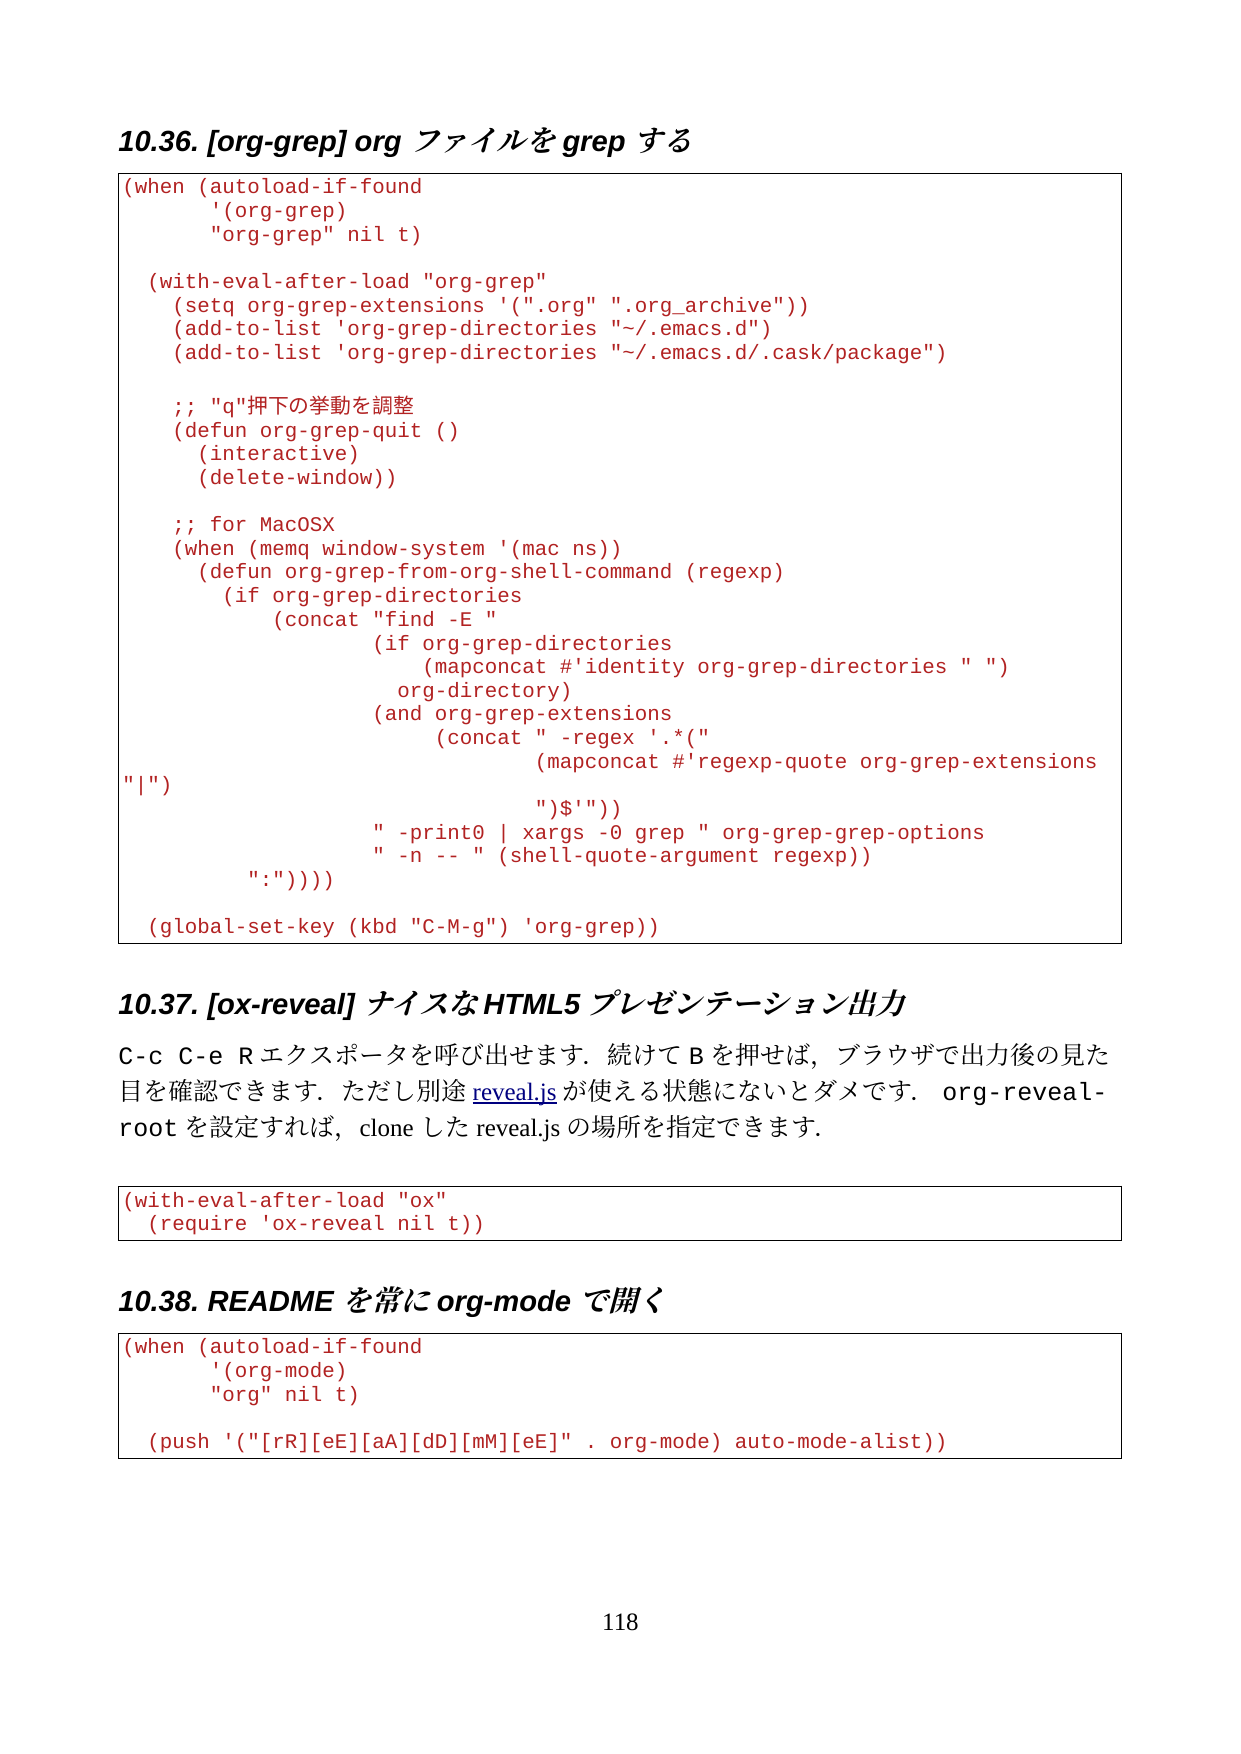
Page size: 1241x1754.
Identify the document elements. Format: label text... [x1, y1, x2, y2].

subtitle README を常に org-mode で開く [118, 1278, 1122, 1320]
text (add-to-list 'org-grep-directories "~/.emacs.d/.cask/package") [119, 338, 1121, 362]
text (add-to-list 'org-grep-directories "~/.emacs.d") [119, 314, 1121, 338]
text ;; for MacOSX [119, 510, 1121, 534]
text (when (autoload-if-found [119, 174, 1121, 196]
text (global-set-key (kbd "C-M-g") 'org-grep)) [119, 912, 1121, 943]
text ")$'")) [119, 794, 1121, 818]
text ;; "q"押下の挙動を調整 [119, 385, 1121, 416]
text (defun org-grep-quit () [119, 416, 1121, 439]
text C-c C-e R エクスポータを呼び出せます．続けて B を押せば，ブラウザで出力後の見た目を確認できます．ただし別途 reveal.js が使える状態にないとダメです． org-reveal-root を設定すれば，clone した reveal.js の場所を指定できます． [118, 1036, 1122, 1173]
text (concat "find -E " [119, 605, 1121, 628]
text org-directory) [119, 676, 1121, 699]
text (if org-grep-directories [119, 581, 1121, 605]
text " -print0 | xargs -0 grep " org-grep-grep-options [119, 818, 1121, 841]
subtitle [org-grep] org ファイルを grep する [118, 118, 1122, 160]
text (concat " -regex '.*(" [119, 723, 1121, 747]
text (defun org-grep-from-org-shell-command (regexp) [119, 558, 1121, 581]
text (interactive) [119, 439, 1121, 463]
text ":")))) [119, 865, 1121, 889]
text (setq org-grep-extensions '(".org" ".org_archive")) [119, 291, 1121, 314]
text '(org-grep) [119, 196, 1121, 220]
subtitle [ox-reveal] ナイスなHTML5プレゼンテーション出力 [118, 981, 1122, 1023]
text (require 'ox-reveal nil t)) [119, 1209, 1121, 1240]
text (mapconcat #'regexp-quote org-grep-extensions "|") [119, 747, 1121, 794]
text (when (autoload-if-found [119, 1334, 1121, 1356]
text " -n -- " (shell-quote-argument regexp)) [119, 841, 1121, 865]
text (with-eval-after-load "ox" [119, 1187, 1121, 1209]
text (when (memq window-system '(mac ns)) [119, 534, 1121, 558]
text (push '("[rR][eE][aA][dD][mM][eE]" . org-mode) auto-mode-alist)) [119, 1427, 1121, 1458]
text (with-eval-after-load "org-grep" [119, 267, 1121, 291]
text "org" nil t) [119, 1380, 1121, 1403]
text (delete-window)) [119, 463, 1121, 487]
text (if org-grep-directories [119, 628, 1121, 652]
text '(org-mode) [119, 1356, 1121, 1380]
text (mapconcat #'identity org-grep-directories " ") [119, 652, 1121, 676]
text "org-grep" nil t) [119, 220, 1121, 243]
text (and org-grep-extensions [119, 699, 1121, 723]
